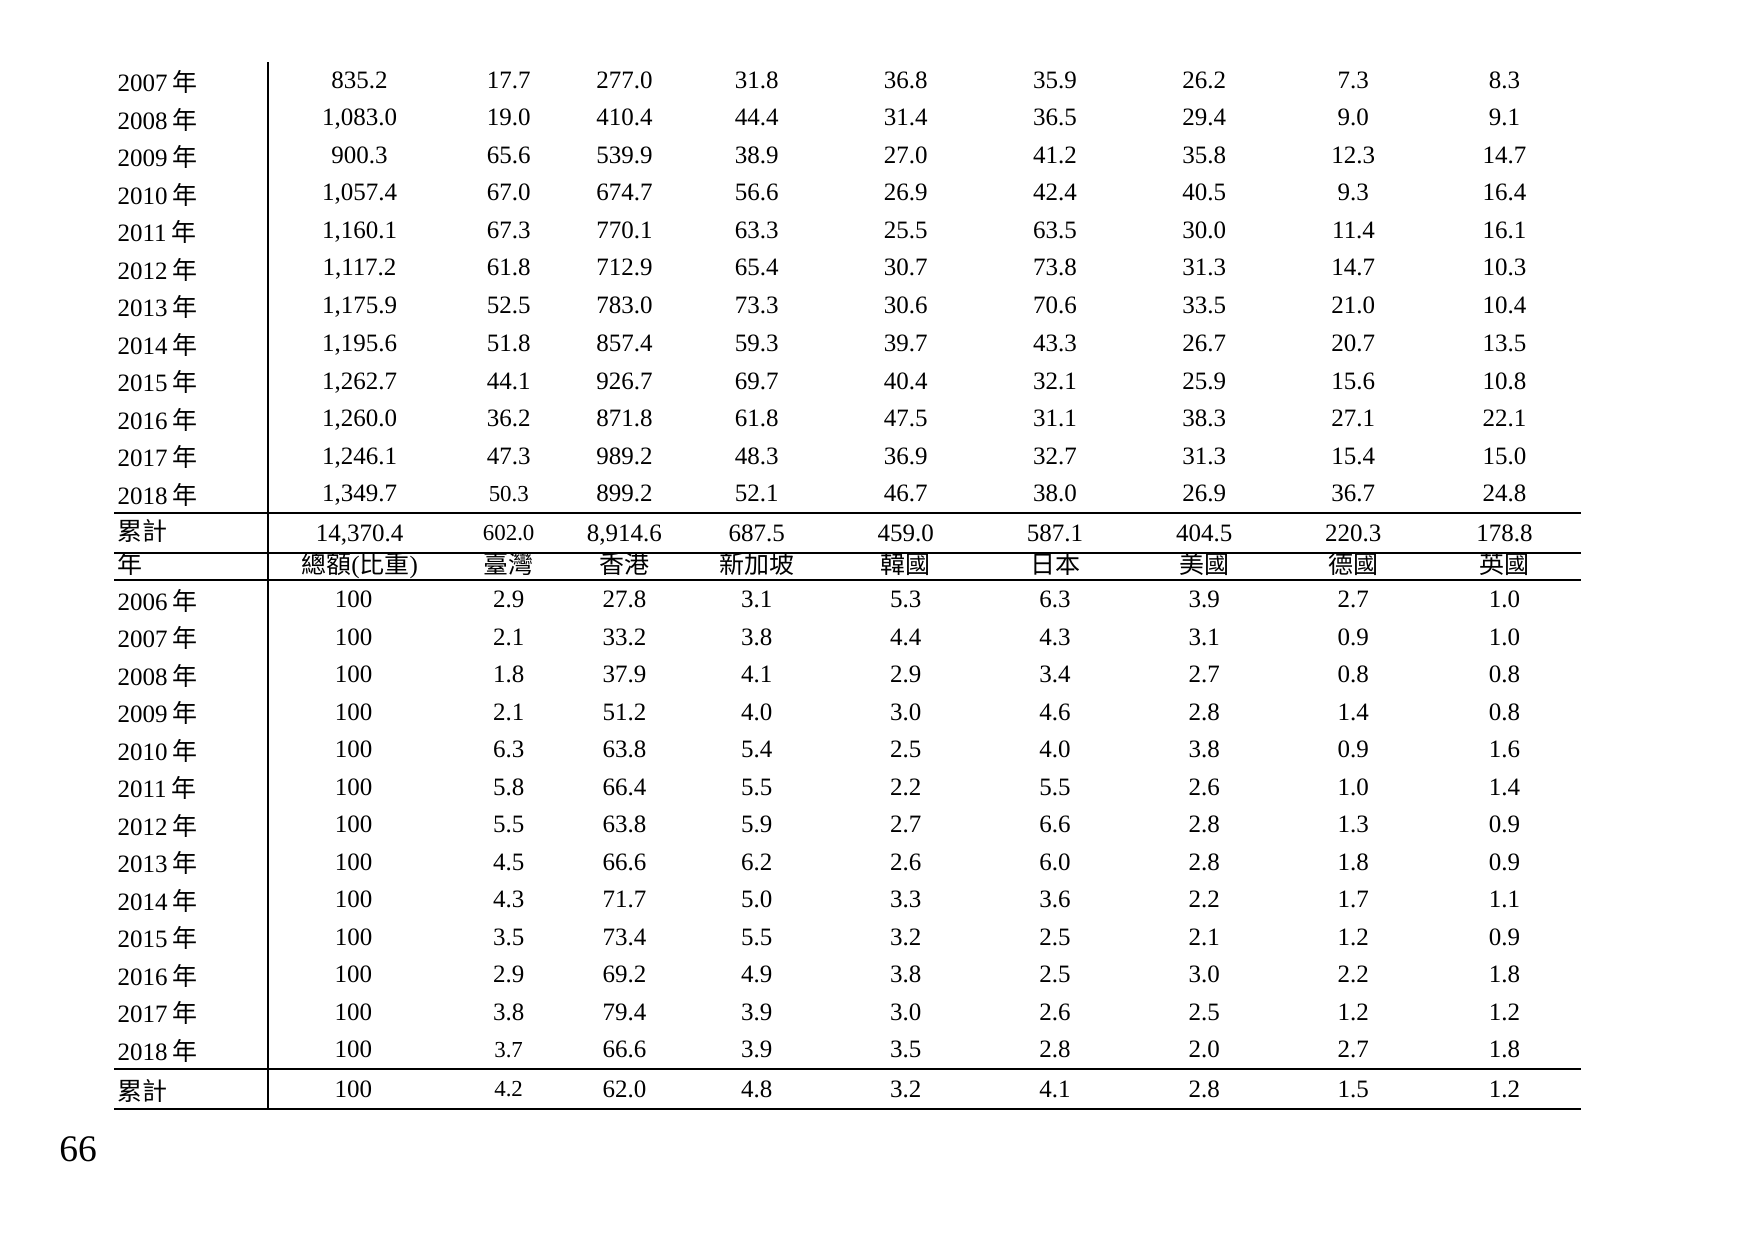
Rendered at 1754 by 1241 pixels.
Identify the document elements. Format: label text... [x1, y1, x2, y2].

table_cell 年 [114, 554, 267, 579]
table_cell 日本 [980, 554, 1129, 579]
table_cell 63.8 [566, 731, 682, 768]
table_cell 100 [269, 843, 451, 881]
table_cell 46.7 [831, 475, 980, 512]
table_cell 2.7 [1129, 656, 1278, 693]
table_cell 3.5 [831, 1031, 980, 1068]
table_cell 40.4 [831, 362, 980, 399]
table_cell 73.3 [682, 287, 831, 324]
table_cell 835.2 [269, 62, 451, 99]
table_cell 31.1 [980, 400, 1129, 437]
table_cell 2.6 [831, 843, 980, 881]
table_cell 27.1 [1279, 400, 1428, 437]
table_cell 14,370.4 [269, 514, 451, 552]
table_cell 2.6 [980, 993, 1129, 1031]
table_cell 14.7 [1428, 137, 1581, 174]
table_cell 1.8 [1428, 956, 1581, 993]
table_cell 52.5 [451, 287, 566, 324]
table_cell 總額(比重) [269, 554, 451, 579]
table_cell 2.8 [1129, 843, 1278, 881]
table_cell 1,262.7 [269, 362, 451, 399]
table_cell 73.8 [980, 250, 1129, 287]
table_cell 臺灣 [451, 554, 566, 579]
table_cell 2.1 [451, 618, 566, 656]
table_cell 2.8 [1129, 1070, 1278, 1108]
table_cell 韓國 [831, 554, 980, 579]
table_cell 100 [269, 693, 451, 731]
table_cell 69.2 [566, 956, 682, 993]
table_cell 德國 [1279, 554, 1428, 579]
table_cell 70.6 [980, 287, 1129, 324]
table_cell 2007年 [114, 618, 267, 656]
table_cell 2016年 [114, 956, 267, 993]
table_cell 26.7 [1129, 325, 1278, 362]
table_cell 100 [269, 581, 451, 618]
table_cell 6.2 [682, 843, 831, 881]
table_cell 1.1 [1428, 881, 1581, 918]
table_cell 66.6 [566, 1031, 682, 1068]
table_cell 5.0 [682, 881, 831, 918]
table_cell 2.2 [1279, 956, 1428, 993]
table_cell 65.4 [682, 250, 831, 287]
table_cell 2012年 [114, 806, 267, 843]
table_cell 2.9 [831, 656, 980, 693]
table_cell 2008年 [114, 656, 267, 693]
table_cell 712.9 [566, 250, 682, 287]
table_cell 累計 [114, 1070, 267, 1108]
table_cell 1.6 [1428, 731, 1581, 768]
table_cell 50.3 [451, 475, 566, 512]
table_cell 36.2 [451, 400, 566, 437]
table_cell 33.5 [1129, 287, 1278, 324]
table_cell 1.2 [1279, 918, 1428, 956]
table_cell 39.7 [831, 325, 980, 362]
table_cell 6.3 [451, 731, 566, 768]
table_cell 1.2 [1279, 993, 1428, 1031]
table_cell 43.3 [980, 325, 1129, 362]
table_cell 857.4 [566, 325, 682, 362]
table_cell 51.2 [566, 693, 682, 731]
table_cell 602.0 [451, 514, 566, 552]
table_cell 100 [269, 656, 451, 693]
table_cell 1.4 [1428, 768, 1581, 806]
table_cell 3.5 [451, 918, 566, 956]
table_cell 100 [269, 918, 451, 956]
table_cell 3.9 [1129, 581, 1278, 618]
table_cell 5.3 [831, 581, 980, 618]
table_cell 2.5 [831, 731, 980, 768]
table_cell 4.0 [682, 693, 831, 731]
table_cell 4.1 [980, 1070, 1129, 1108]
table_cell 1.5 [1279, 1070, 1428, 1108]
table_cell 0.8 [1428, 656, 1581, 693]
table_cell 926.7 [566, 362, 682, 399]
table_cell 4.9 [682, 956, 831, 993]
table_cell 61.8 [451, 250, 566, 287]
table_cell 3.0 [831, 993, 980, 1031]
table_cell 2.1 [451, 693, 566, 731]
table_cell 2.1 [1129, 918, 1278, 956]
table_cell 9.1 [1428, 100, 1581, 137]
table_cell 63.5 [980, 212, 1129, 249]
table_cell 英國 [1428, 554, 1581, 579]
table_cell 21.0 [1279, 287, 1428, 324]
table_cell 40.5 [1129, 175, 1278, 212]
table_cell 6.6 [980, 806, 1129, 843]
table_cell 22.1 [1428, 400, 1581, 437]
table_cell 59.3 [682, 325, 831, 362]
table_cell 10.4 [1428, 287, 1581, 324]
table_cell 0.8 [1428, 693, 1581, 731]
table_cell 32.7 [980, 437, 1129, 474]
table_cell 900.3 [269, 137, 451, 174]
table_cell 51.8 [451, 325, 566, 362]
table_cell 899.2 [566, 475, 682, 512]
table_cell 30.0 [1129, 212, 1278, 249]
table_cell 0.9 [1428, 843, 1581, 881]
table_cell 62.0 [566, 1070, 682, 1108]
table_cell 38.0 [980, 475, 1129, 512]
table_cell 48.3 [682, 437, 831, 474]
table_cell 100 [269, 881, 451, 918]
table_cell 4.4 [831, 618, 980, 656]
table_cell 1,175.9 [269, 287, 451, 324]
table_cell 1.8 [1279, 843, 1428, 881]
table_cell 25.5 [831, 212, 980, 249]
table_cell 9.0 [1279, 100, 1428, 137]
table_cell 1,195.6 [269, 325, 451, 362]
table_cell 404.5 [1129, 514, 1278, 552]
table_cell 2.5 [980, 918, 1129, 956]
table_cell 1,117.2 [269, 250, 451, 287]
table_cell 5.4 [682, 731, 831, 768]
table_cell 9.3 [1279, 175, 1428, 212]
table_cell 2009年 [114, 693, 267, 731]
table_cell 29.4 [1129, 100, 1278, 137]
table_cell 63.3 [682, 212, 831, 249]
table_cell 4.3 [451, 881, 566, 918]
table_cell 2.0 [1129, 1031, 1278, 1068]
table_cell 2007年 [114, 62, 267, 99]
table_cell 2.2 [1129, 881, 1278, 918]
table_cell 5.5 [451, 806, 566, 843]
table_cell 587.1 [980, 514, 1129, 552]
table_cell 4.1 [682, 656, 831, 693]
table_cell 3.9 [682, 993, 831, 1031]
table_cell 26.9 [831, 175, 980, 212]
table_cell 2018年 [114, 475, 267, 512]
table_cell 33.2 [566, 618, 682, 656]
table_cell 41.2 [980, 137, 1129, 174]
table_cell 2.7 [1279, 581, 1428, 618]
table_cell 3.7 [451, 1031, 566, 1068]
table_cell 2013年 [114, 843, 267, 881]
table_cell 100 [269, 1070, 451, 1108]
table_cell 14.7 [1279, 250, 1428, 287]
table_cell 2.5 [1129, 993, 1278, 1031]
table_cell 2.5 [980, 956, 1129, 993]
table_cell 3.3 [831, 881, 980, 918]
table_cell 2010年 [114, 731, 267, 768]
table_cell 0.9 [1279, 618, 1428, 656]
table_cell 2.7 [1279, 1031, 1428, 1068]
table_cell 4.2 [451, 1070, 566, 1108]
table_cell 3.9 [682, 1031, 831, 1068]
table_cell 66.6 [566, 843, 682, 881]
table_cell 38.3 [1129, 400, 1278, 437]
table_cell 674.7 [566, 175, 682, 212]
table_cell 2.2 [831, 768, 980, 806]
table_cell 67.3 [451, 212, 566, 249]
table_cell 52.1 [682, 475, 831, 512]
table_cell 770.1 [566, 212, 682, 249]
table_cell 19.0 [451, 100, 566, 137]
table_cell 4.6 [980, 693, 1129, 731]
table_cell 8.3 [1428, 62, 1581, 99]
table_cell 1.7 [1279, 881, 1428, 918]
table_cell 6.0 [980, 843, 1129, 881]
table_cell 4.3 [980, 618, 1129, 656]
table_cell 277.0 [566, 62, 682, 99]
table_cell 5.5 [682, 918, 831, 956]
table_cell 3.8 [682, 618, 831, 656]
table_cell 410.4 [566, 100, 682, 137]
table_cell 30.6 [831, 287, 980, 324]
table_cell 687.5 [682, 514, 831, 552]
table_cell 1.0 [1428, 618, 1581, 656]
table_cell 0.9 [1279, 731, 1428, 768]
table_cell 1.8 [1428, 1031, 1581, 1068]
table_cell 10.3 [1428, 250, 1581, 287]
table_cell 4.0 [980, 731, 1129, 768]
table_cell 15.0 [1428, 437, 1581, 474]
table_cell 37.9 [566, 656, 682, 693]
table_cell 2015年 [114, 362, 267, 399]
table_cell 56.6 [682, 175, 831, 212]
table_cell 1.4 [1279, 693, 1428, 731]
table_cell 36.8 [831, 62, 980, 99]
table_cell 100 [269, 993, 451, 1031]
table_cell 100 [269, 1031, 451, 1068]
table_cell 220.3 [1279, 514, 1428, 552]
table_cell 2014年 [114, 325, 267, 362]
table_cell 31.8 [682, 62, 831, 99]
table_cell 2011年 [114, 768, 267, 806]
table_cell 32.1 [980, 362, 1129, 399]
table_cell 69.7 [682, 362, 831, 399]
table_cell 3.1 [1129, 618, 1278, 656]
table_cell 2011年 [114, 212, 267, 249]
table_cell 61.8 [682, 400, 831, 437]
table_cell 44.1 [451, 362, 566, 399]
table_cell 2008年 [114, 100, 267, 137]
table_cell 31.3 [1129, 250, 1278, 287]
table_cell 35.8 [1129, 137, 1278, 174]
table_cell 5.8 [451, 768, 566, 806]
table_cell 1.2 [1428, 993, 1581, 1031]
table_cell 10.8 [1428, 362, 1581, 399]
table_cell 5.5 [682, 768, 831, 806]
table_cell 31.4 [831, 100, 980, 137]
table_cell 24.8 [1428, 475, 1581, 512]
table_cell 3.1 [682, 581, 831, 618]
table_cell 71.7 [566, 881, 682, 918]
table_cell 2014年 [114, 881, 267, 918]
table_cell 3.2 [831, 918, 980, 956]
table_cell 3.2 [831, 1070, 980, 1108]
table_cell 0.9 [1428, 918, 1581, 956]
table_cell 3.8 [831, 956, 980, 993]
table_cell 12.3 [1279, 137, 1428, 174]
table_cell 1.8 [451, 656, 566, 693]
table_cell 42.4 [980, 175, 1129, 212]
table_cell 2018年 [114, 1031, 267, 1068]
table_cell 3.0 [1129, 956, 1278, 993]
table_cell 2013年 [114, 287, 267, 324]
table_cell 36.9 [831, 437, 980, 474]
table_cell 989.2 [566, 437, 682, 474]
table_cell 100 [269, 618, 451, 656]
table_cell 5.5 [980, 768, 1129, 806]
table_cell 3.6 [980, 881, 1129, 918]
table_cell 31.3 [1129, 437, 1278, 474]
table_cell 0.8 [1279, 656, 1428, 693]
table_cell 26.2 [1129, 62, 1278, 99]
table_cell 1.0 [1279, 768, 1428, 806]
table_cell 27.8 [566, 581, 682, 618]
table_cell 65.6 [451, 137, 566, 174]
table_cell 香港 [566, 554, 682, 579]
table_cell 2015年 [114, 918, 267, 956]
table_cell 17.7 [451, 62, 566, 99]
table_cell 2017年 [114, 993, 267, 1031]
table_cell 1.3 [1279, 806, 1428, 843]
table_cell 累計 [114, 514, 267, 552]
table_cell 178.8 [1428, 514, 1581, 552]
table_cell 15.4 [1279, 437, 1428, 474]
table_cell 5.9 [682, 806, 831, 843]
table_cell 16.4 [1428, 175, 1581, 212]
table_cell 2009年 [114, 137, 267, 174]
table_cell 20.7 [1279, 325, 1428, 362]
table_cell 2017年 [114, 437, 267, 474]
table_cell 100 [269, 806, 451, 843]
table_cell 35.9 [980, 62, 1129, 99]
table_cell 3.0 [831, 693, 980, 731]
table_cell 36.7 [1279, 475, 1428, 512]
table_cell 8,914.6 [566, 514, 682, 552]
table_cell 2.9 [451, 581, 566, 618]
table_cell 1,160.1 [269, 212, 451, 249]
table_cell 13.5 [1428, 325, 1581, 362]
table_cell 30.7 [831, 250, 980, 287]
table_cell 47.5 [831, 400, 980, 437]
table_cell 2016年 [114, 400, 267, 437]
table_cell 美國 [1129, 554, 1278, 579]
table_cell 871.8 [566, 400, 682, 437]
table_cell 783.0 [566, 287, 682, 324]
table_cell 11.4 [1279, 212, 1428, 249]
table_cell 15.6 [1279, 362, 1428, 399]
table_cell 1,260.0 [269, 400, 451, 437]
table_cell 26.9 [1129, 475, 1278, 512]
table_cell 100 [269, 768, 451, 806]
table_cell 2.8 [1129, 693, 1278, 731]
table_cell 7.3 [1279, 62, 1428, 99]
table_cell 25.9 [1129, 362, 1278, 399]
table_cell 1.0 [1428, 581, 1581, 618]
table_cell 2010年 [114, 175, 267, 212]
table_cell 1,083.0 [269, 100, 451, 137]
table_cell 1,349.7 [269, 475, 451, 512]
table_cell 2.7 [831, 806, 980, 843]
table_cell 38.9 [682, 137, 831, 174]
table_cell 539.9 [566, 137, 682, 174]
table_cell 27.0 [831, 137, 980, 174]
table_cell 47.3 [451, 437, 566, 474]
table_cell 16.1 [1428, 212, 1581, 249]
table_cell 73.4 [566, 918, 682, 956]
table_cell 3.8 [451, 993, 566, 1031]
table_cell 63.8 [566, 806, 682, 843]
table_cell 3.8 [1129, 731, 1278, 768]
table_cell 100 [269, 956, 451, 993]
table_cell 4.5 [451, 843, 566, 881]
table_cell 79.4 [566, 993, 682, 1031]
table_cell 66.4 [566, 768, 682, 806]
table_cell 4.8 [682, 1070, 831, 1108]
table_cell 2.6 [1129, 768, 1278, 806]
table_cell 2.8 [1129, 806, 1278, 843]
table_cell 100 [269, 731, 451, 768]
table_cell 2012年 [114, 250, 267, 287]
table_cell 2.9 [451, 956, 566, 993]
table_cell 0.9 [1428, 806, 1581, 843]
table_cell 44.4 [682, 100, 831, 137]
table_cell 1.2 [1428, 1070, 1581, 1108]
table_cell 1,246.1 [269, 437, 451, 474]
table_cell 2.8 [980, 1031, 1129, 1068]
table_cell 1,057.4 [269, 175, 451, 212]
table_cell 67.0 [451, 175, 566, 212]
table_cell 36.5 [980, 100, 1129, 137]
table_cell 2006年 [114, 581, 267, 618]
table_cell 459.0 [831, 514, 980, 552]
table_cell 新加坡 [682, 554, 831, 579]
table_cell 3.4 [980, 656, 1129, 693]
table_cell 6.3 [980, 581, 1129, 618]
